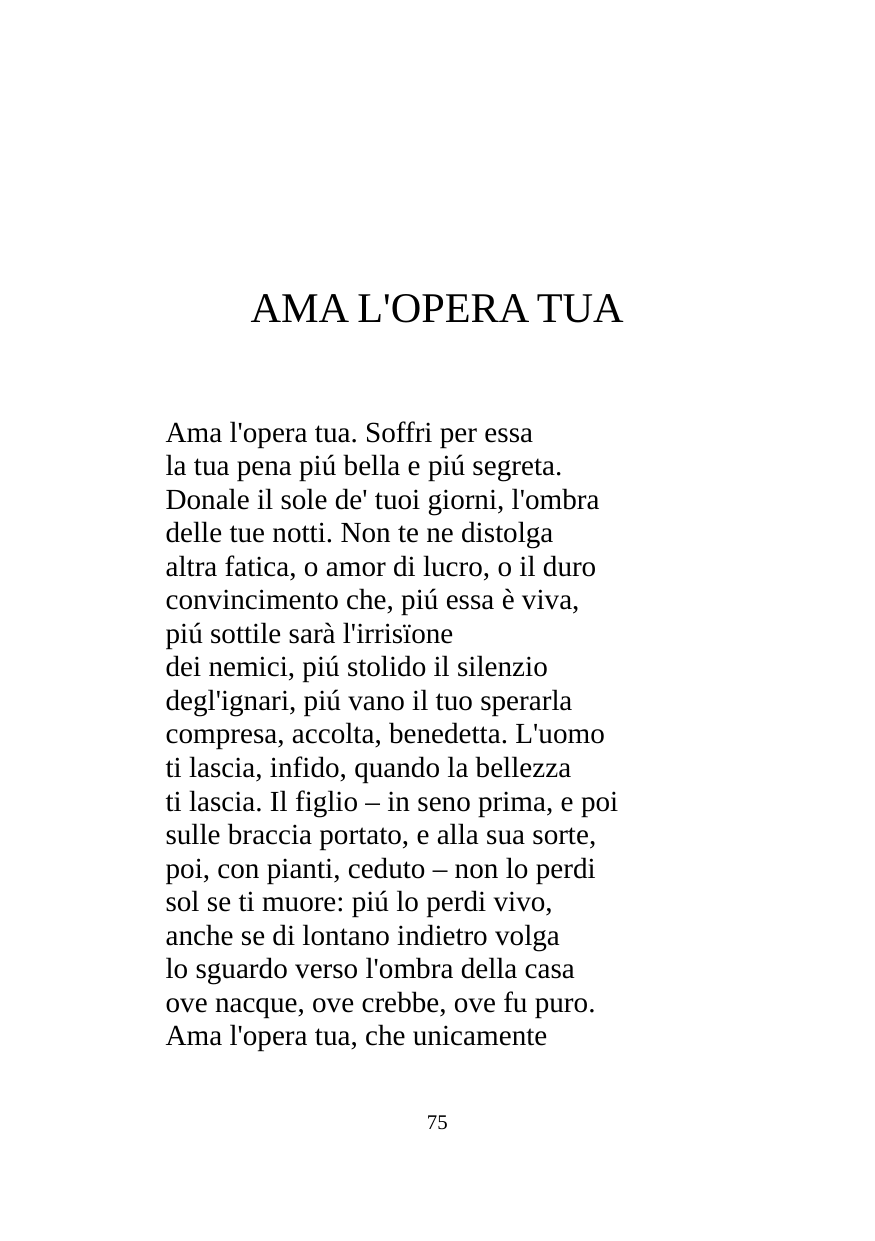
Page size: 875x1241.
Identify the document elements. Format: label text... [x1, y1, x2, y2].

subtitle AMA L'OPERA TUA [106, 283, 768, 332]
text Ama l'opera tua. Soffri per essa la tua pena piú bella e piú segreta. Donale il sole de' tuoi giorni, l'ombra delle tue notti. Non te ne distolga altra fatica, o amor di lucro, o il duro convincimento che, piú essa è viva, piú sottile sarà l'irrisïone dei nemici, piú stolido il silenzio degl'ignari, piú vano il tuo sperarla compresa, accolta, benedetta. L'uomo ti lascia, infido, quando la bellezza ti lascia. Il figlio – in seno prima, e poi sulle braccia portato, e alla sua sorte, poi, con pianti, ceduto – non lo perdi sol se ti muore: piú lo perdi vivo, anche se di lontano indietro volga lo sguardo verso l'ombra della casa ove nacque, ove crebbe, ove fu puro. Ama l'opera tua, che unicamente [165, 415, 768, 1052]
